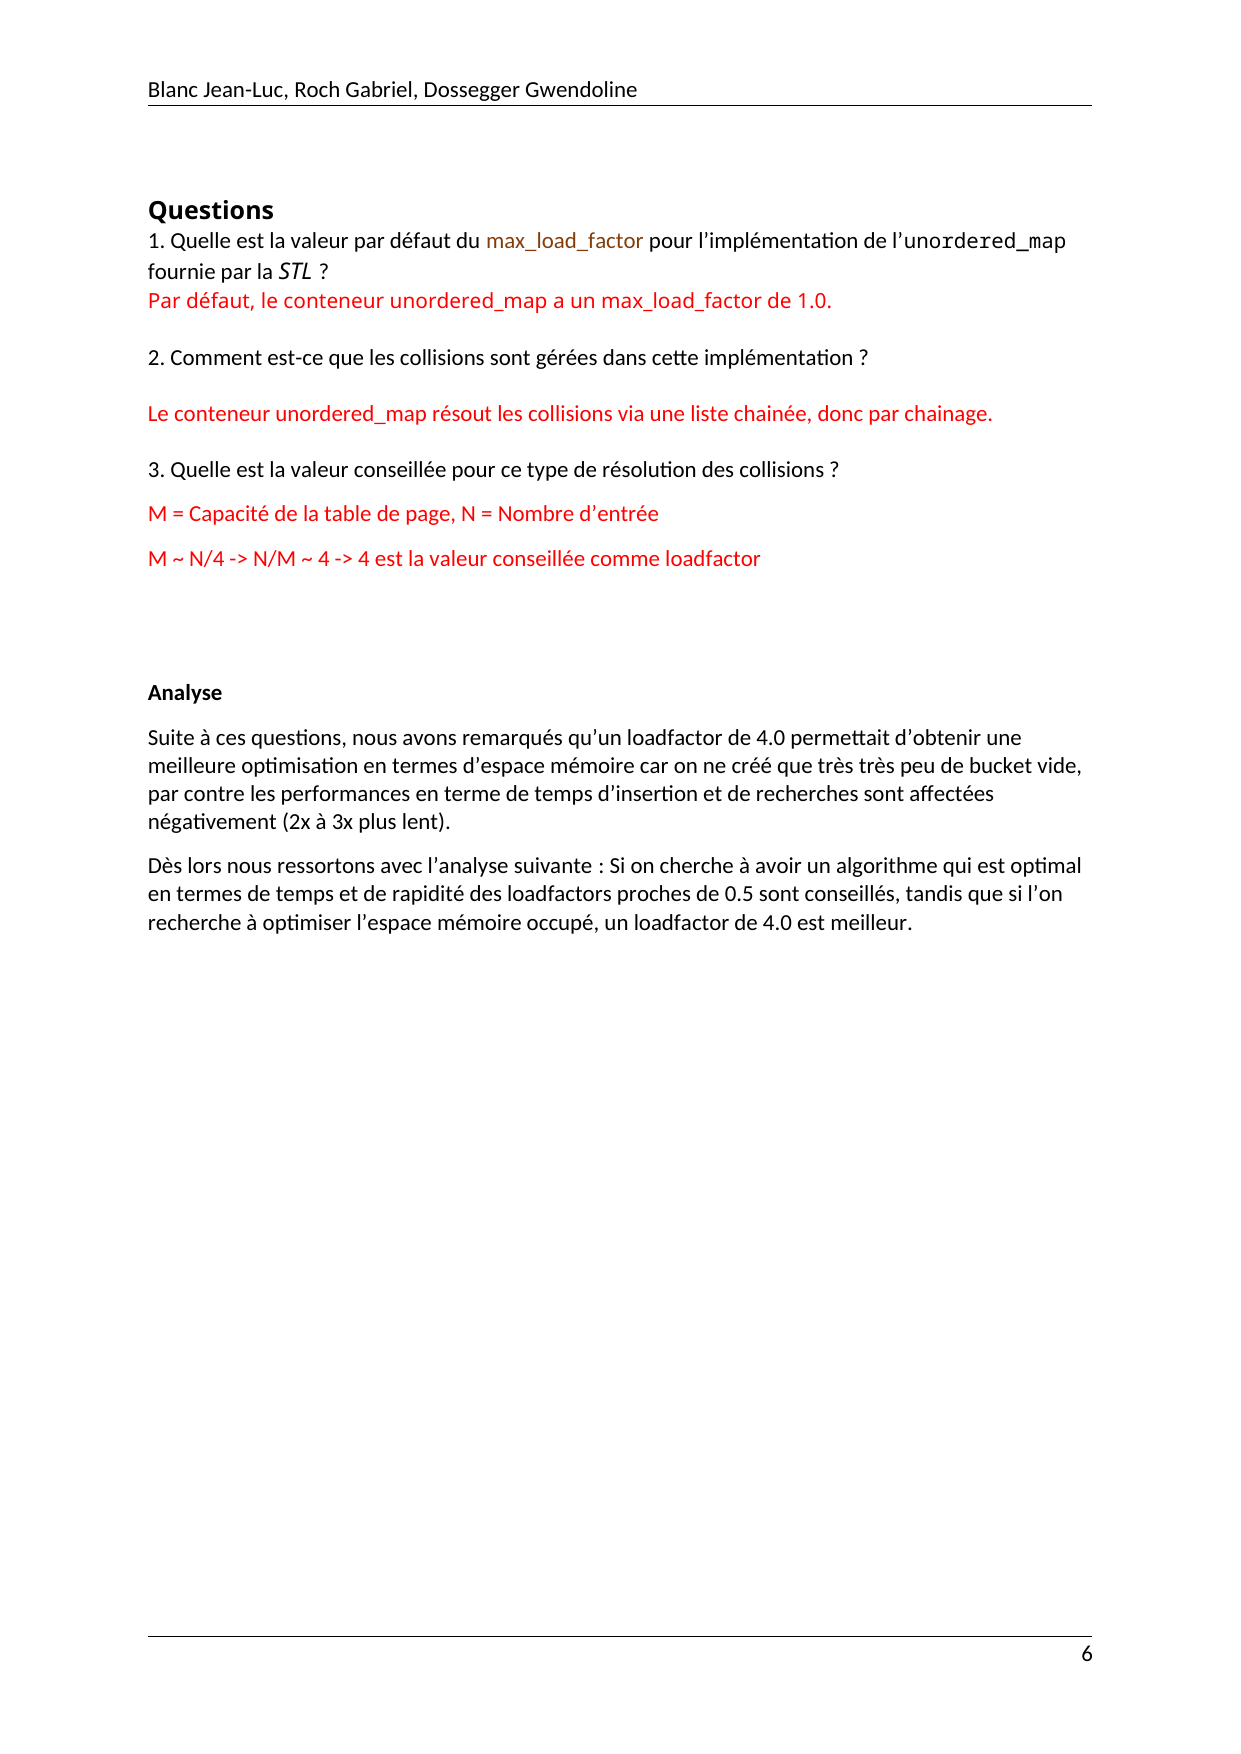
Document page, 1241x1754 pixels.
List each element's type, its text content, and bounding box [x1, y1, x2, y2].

text M ~ N/4 -> N/M ~ 4 -> 4 est la valeur conseillée comme loadfactor [148, 544, 1092, 572]
text Dès lors nous ressortons avec l’analyse suivante : Si on cherche à avoir un algorithme qui est optimal en termes de temps et de rapidité des loadfactors proches de 0.5 sont conseillés, tandis que si l’on recherche à optimiser l’espace mémoire occupé, un loadfactor de 4.0 est meilleur. [148, 852, 1092, 936]
text 1. Quelle est la valeur par défaut du max_load_factor pour l’implémentation de l’unordered_map fournie par la STL ? [148, 226, 1092, 286]
text Suite à ces questions, nous avons remarqués qu’un loadfactor de 4.0 permettait d’obtenir une meilleure optimisation en termes d’espace mémoire car on ne créé que très très peu de bucket vide, par contre les performances en terme de temps d’insertion et de recherches sont affectées négativement (2x à 3x plus lent). [148, 723, 1092, 835]
text Par défaut, le conteneur unordered_map a un max_load_factor de 1.0. [148, 286, 1092, 314]
text Questions [148, 192, 1092, 226]
text 2. Comment est-ce que les collisions sont gérées dans cette implémentation ? [148, 343, 1092, 371]
text 3. Quelle est la valeur conseillée pour ce type de résolution des collisions ? [148, 455, 1092, 483]
text Le conteneur unordered_map résout les collisions via une liste chainée, donc par chainage. [148, 399, 1092, 427]
text M = Capacité de la table de page, N = Nombre d’entrée [148, 499, 1092, 527]
text Analyse [148, 678, 1092, 706]
